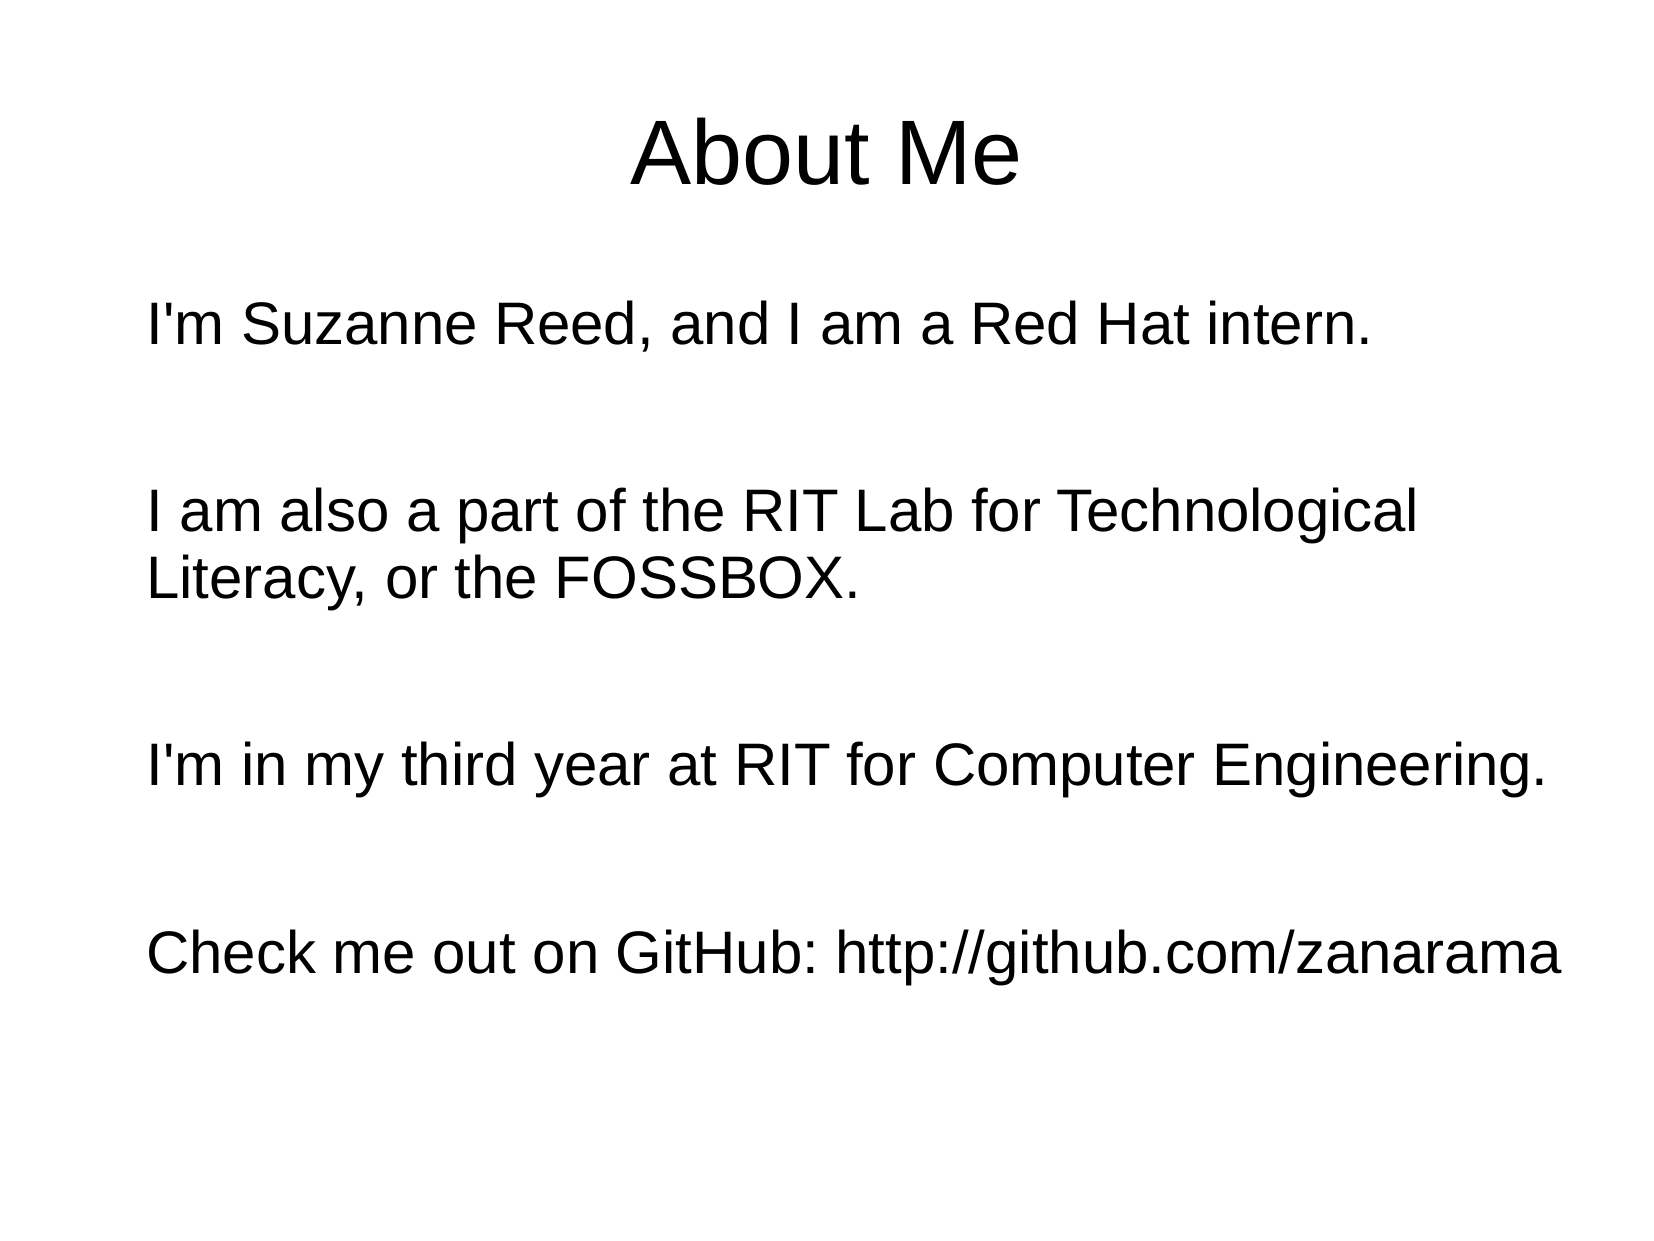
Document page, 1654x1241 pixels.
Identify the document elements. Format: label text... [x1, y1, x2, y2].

list I'm Suzanne Reed, and I am a Red Hat intern. I am also a part of the RIT Lab for Technological Literacy, or the FOSSBOX. I'm in my third year at RIT for Computer Engineering. Check me out on GitHub: http://github.com/zanarama [82, 290, 1571, 1010]
title About Me [82, 49, 1571, 257]
